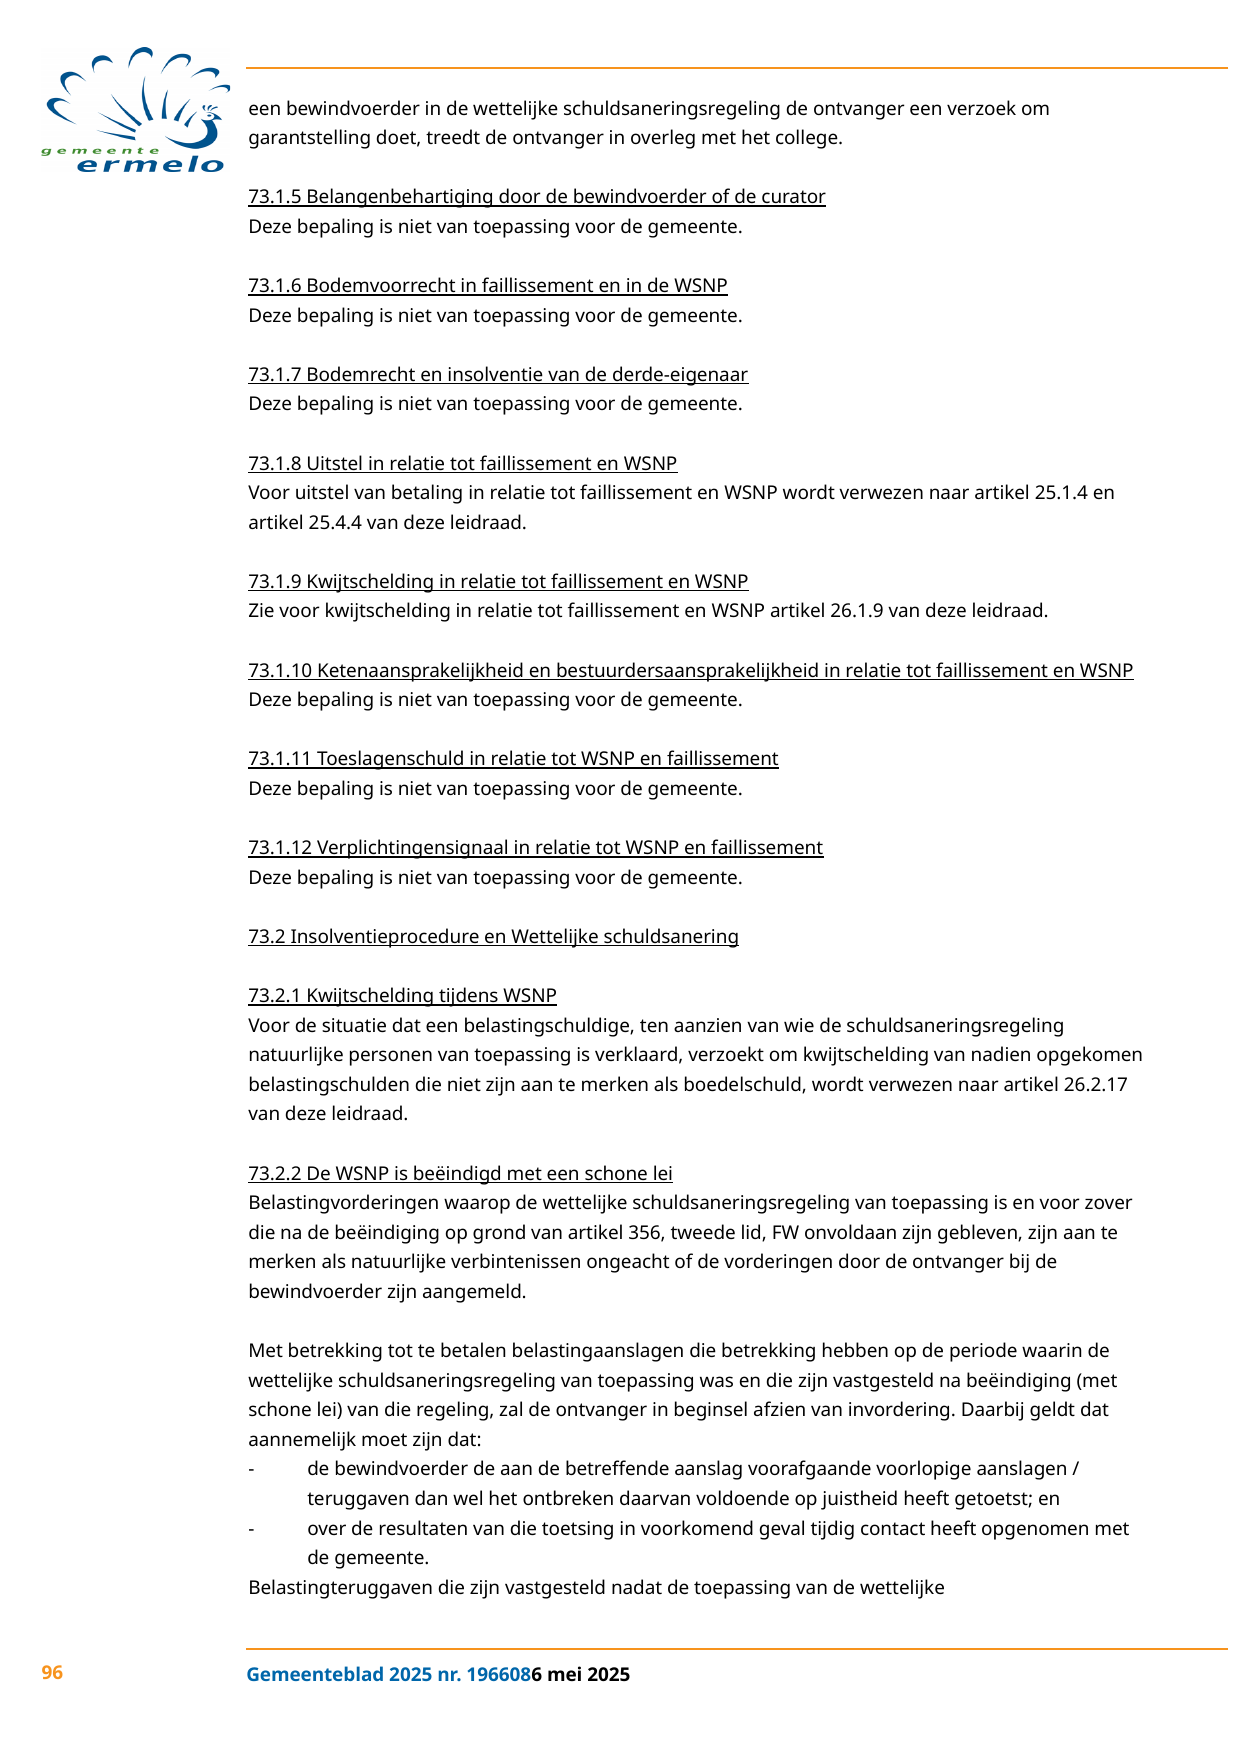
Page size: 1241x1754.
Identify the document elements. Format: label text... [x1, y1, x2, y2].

text Belastingteruggaven die zijn vastgesteld nadat de toepassing van de wettelijke [248, 1574, 1152, 1600]
text Voor de situatie dat een belastingschuldige, ten aanzien van wie de schuldsaneringsregeling natuurlijke personen van toepassing is verklaard, verzoekt om kwijtschelding van nadien opgekomen belastingschulden die niet zijn aan te merken als boedelschuld, wordt verwezen naar artikel 26.2.17 van deze leidraad. [248, 1012, 1152, 1126]
text 73.1.6 Bodemvoorrecht in faillissement en in de WSNP [248, 272, 1152, 298]
text 73.1.9 Kwijtschelding in relatie tot faillissement en WSNP [248, 568, 1152, 594]
text Deze bepaling is niet van toepassing voor de gemeente. [248, 302, 1152, 328]
picture [41, 47, 231, 172]
text 73.1.5 Belangenbehartiging door de bewindvoerder of de curator [248, 183, 1152, 209]
text 73.1.8 Uitstel in relatie tot faillissement en WSNP [248, 450, 1152, 476]
text 73.2 Insolventieprocedure en Wettelijke schuldsanering [248, 923, 1152, 949]
text Belastingvorderingen waarop de wettelijke schuldsaneringsregeling van toepassing is en voor zover die na de beëindiging op grond van artikel 356, tweede lid, FW onvoldaan zijn gebleven, zijn aan te merken als natuurlijke verbintenissen ongeacht of de vorderingen door de ontvanger bij de bewindvoerder zijn aangemeld. [248, 1189, 1152, 1304]
text 73.2.1 Kwijtschelding tijdens WSNP [248, 982, 1152, 1008]
text 73.1.7 Bodemrecht en insolventie van de derde-eigenaar [248, 361, 1152, 387]
text Deze bepaling is niet van toepassing voor de gemeente. [248, 213, 1152, 239]
text 73.1.12 Verplichtingensignaal in relatie tot WSNP en faillissement [248, 834, 1152, 860]
text Deze bepaling is niet van toepassing voor de gemeente. [248, 775, 1152, 801]
text een bewindvoerder in de wettelijke schuldsaneringsregeling de ontvanger een verzoek om garantstelling doet, treedt de ontvanger in overleg met het college. [248, 95, 1152, 150]
text 73.2.2 De WSNP is beëindigd met een schone lei [248, 1160, 1152, 1186]
text 73.1.11 Toeslagenschuld in relatie tot WSNP en faillissement [248, 746, 1152, 771]
text Zie voor kwijtschelding in relatie tot faillissement en WSNP artikel 26.1.9 van deze leidraad. [248, 598, 1152, 623]
list de bewindvoerder de aan de betreffende aanslag voorafgaande voorlopige aanslagen / teruggaven dan wel het ontbreken daarvan voldoende op juistheid heeft getoetst; en [248, 1456, 1152, 1511]
text Deze bepaling is niet van toepassing voor de gemeente. [248, 391, 1152, 416]
text Deze bepaling is niet van toepassing voor de gemeente. [248, 864, 1152, 890]
text 73.1.10 Ketenaansprakelijkheid en bestuurdersaansprakelijkheid in relatie tot faillissement en WSNP [248, 657, 1152, 683]
text Met betrekking tot te betalen belastingaanslagen die betrekking hebben op de periode waarin de wettelijke schuldsaneringsregeling van toepassing was en die zijn vastgesteld na beëindiging (met schone lei) van die regeling, zal de ontvanger in beginsel afzien van invordering. Daarbij geldt dat aannemelijk moet zijn dat: [248, 1337, 1152, 1452]
text Voor uitstel van betaling in relatie tot faillissement en WSNP wordt verwezen naar artikel 25.1.4 en artikel 25.4.4 van deze leidraad. [248, 479, 1152, 535]
list over de resultaten van die toetsing in voorkomend geval tijdig contact heeft opgenomen met de gemeente. [248, 1515, 1152, 1570]
text Deze bepaling is niet van toepassing voor de gemeente. [248, 686, 1152, 712]
